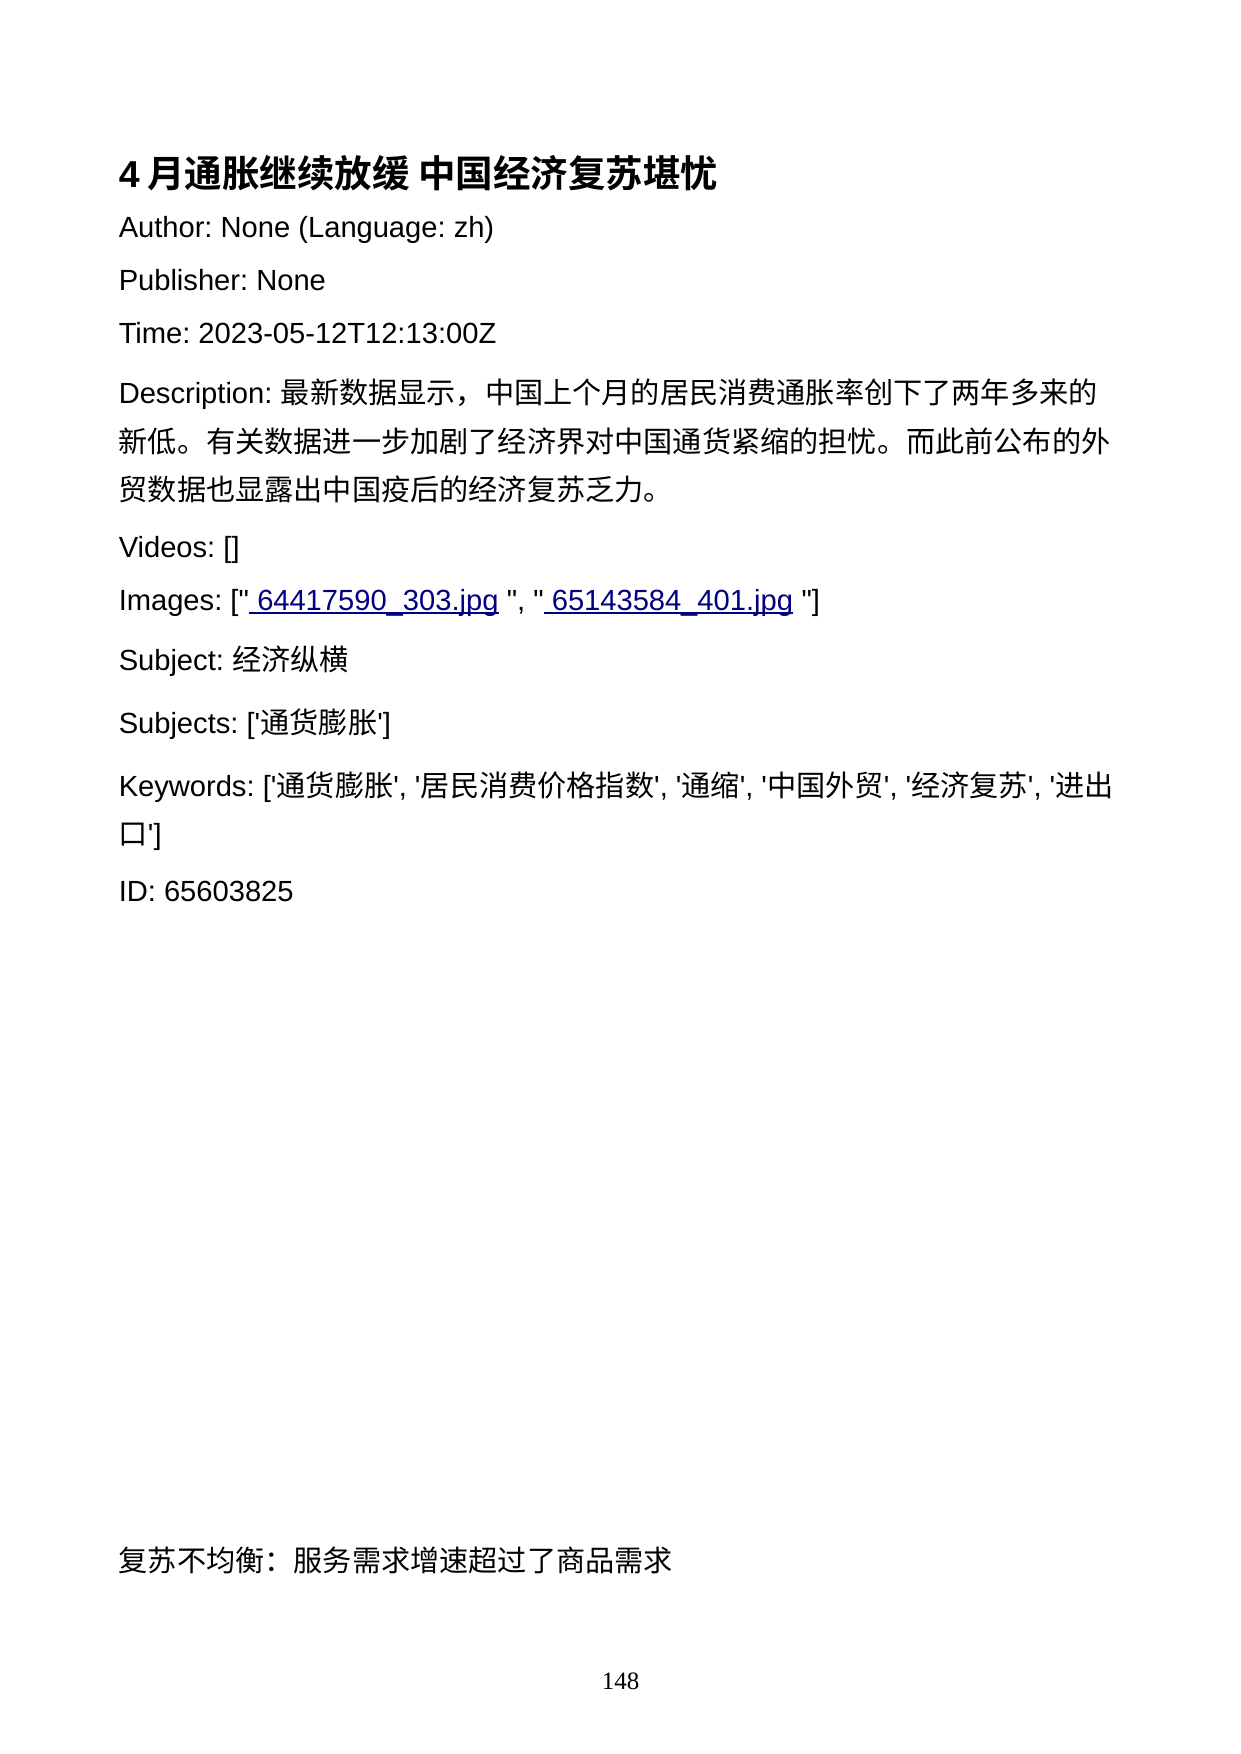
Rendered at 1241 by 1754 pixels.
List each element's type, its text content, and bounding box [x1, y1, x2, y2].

text Keywords: ['通货膨胀', '居民消费价格指数', '通缩', '中国外贸', '经济复苏', '进出口'] [118, 762, 1122, 853]
text Subject: 经济纵横 [118, 636, 1122, 678]
text Time: 2023-05-12T12:13:00Z [118, 317, 1122, 350]
text Description: 最新数据显示，中国上个月的居民消费通胀率创下了两年多来的新低。有关数据进一步加剧了经济界对中国通货紧缩的担忧。而此前公布的外贸数据也显露出中国疫后的经济复苏乏力。 [118, 370, 1122, 509]
text Subjects: ['通货膨胀'] [118, 699, 1122, 742]
subtitle 4月通胀继续放缓 中国经济复苏堪忧 [118, 143, 1122, 198]
text ID: 65603825 [118, 874, 1122, 908]
text Videos: [] [118, 530, 1122, 563]
text Images: [" 64417590_303.jpg ", " 65143584_401.jpg "] [118, 583, 1122, 617]
text 复苏不均衡：服务需求增速超过了商品需求 [118, 1537, 1122, 1580]
text Publisher: None [118, 263, 1122, 297]
text Author: None (Language: zh) [118, 210, 1122, 244]
